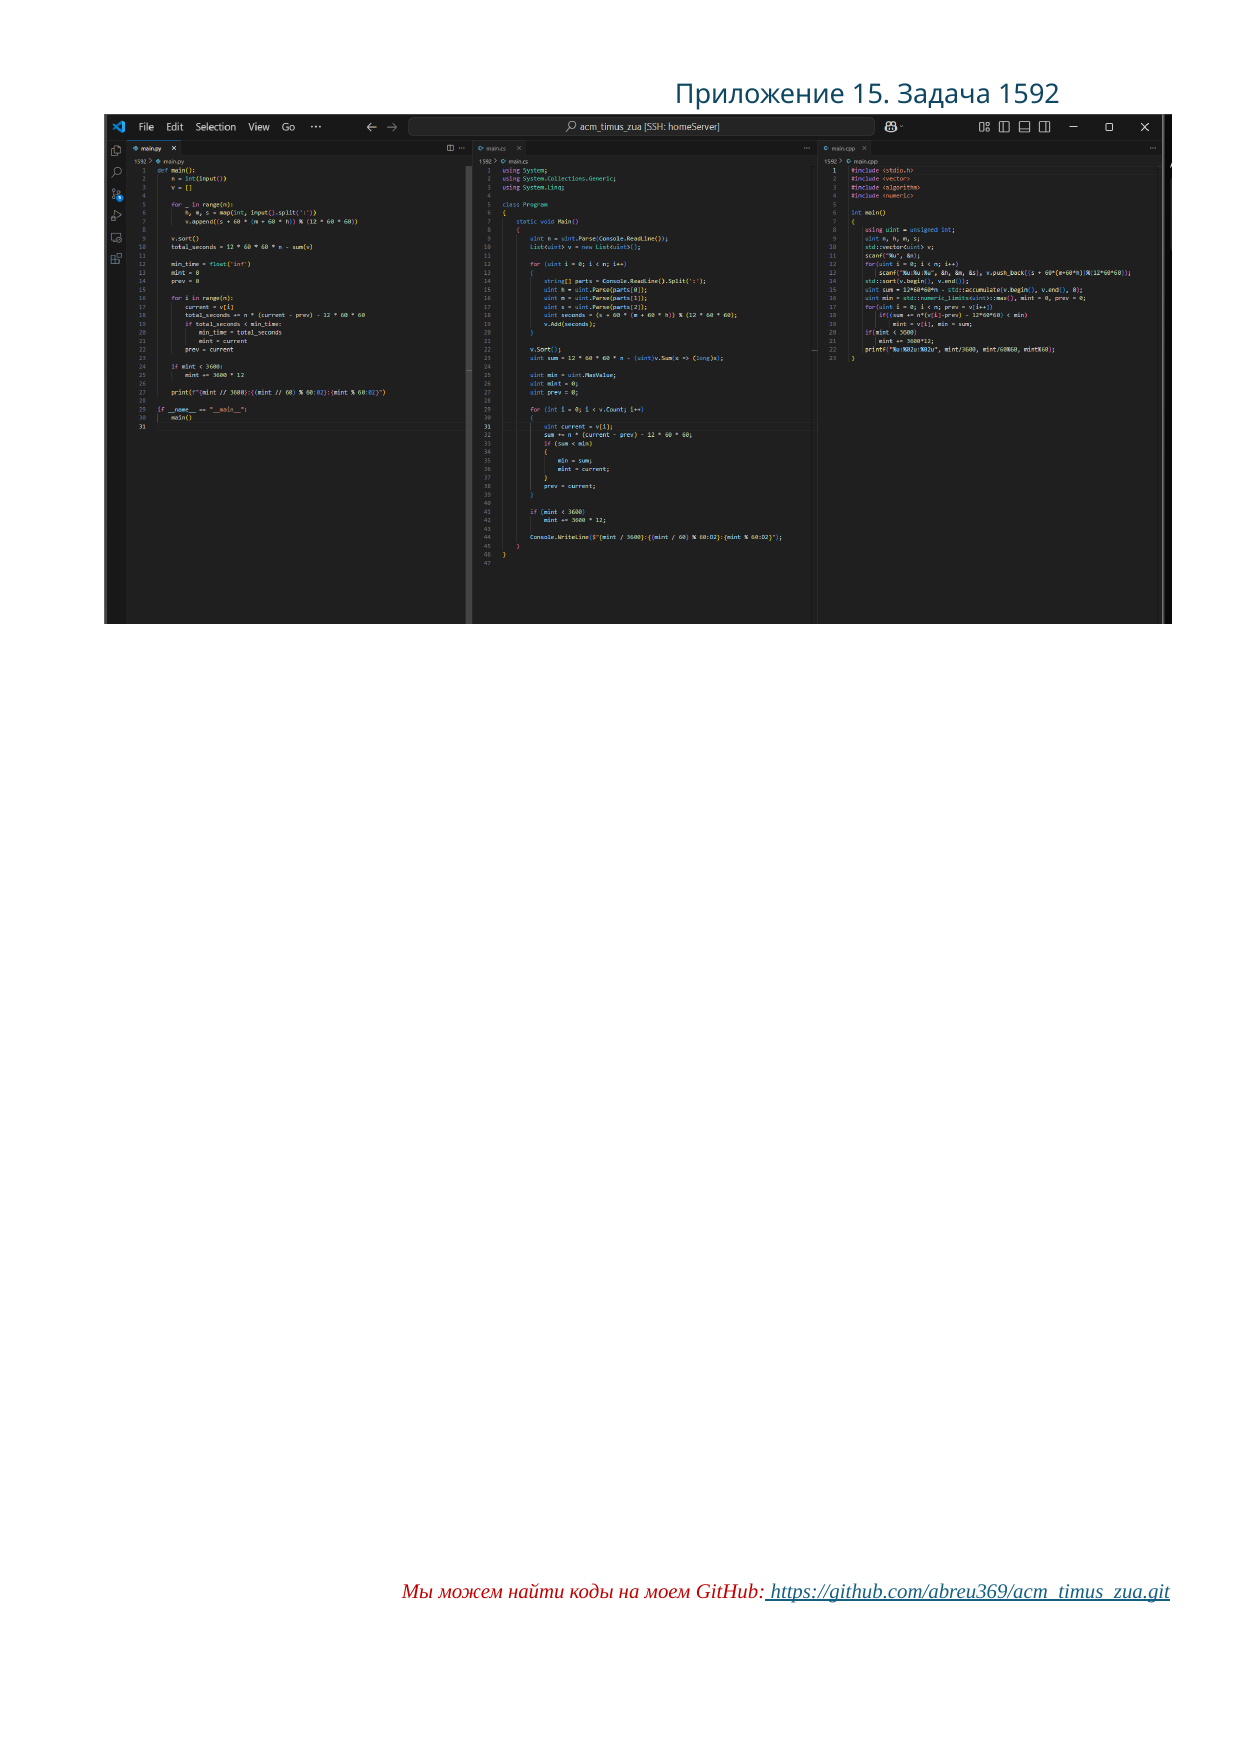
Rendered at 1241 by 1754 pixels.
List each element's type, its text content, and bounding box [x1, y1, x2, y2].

text Мы можем найти коды на моем GitHub: https://github.com/abreu369/acm_timus_zua.git [75, 1578, 1172, 1603]
subtitle Приложение 15. Задача 1592 [186, 75, 1060, 112]
